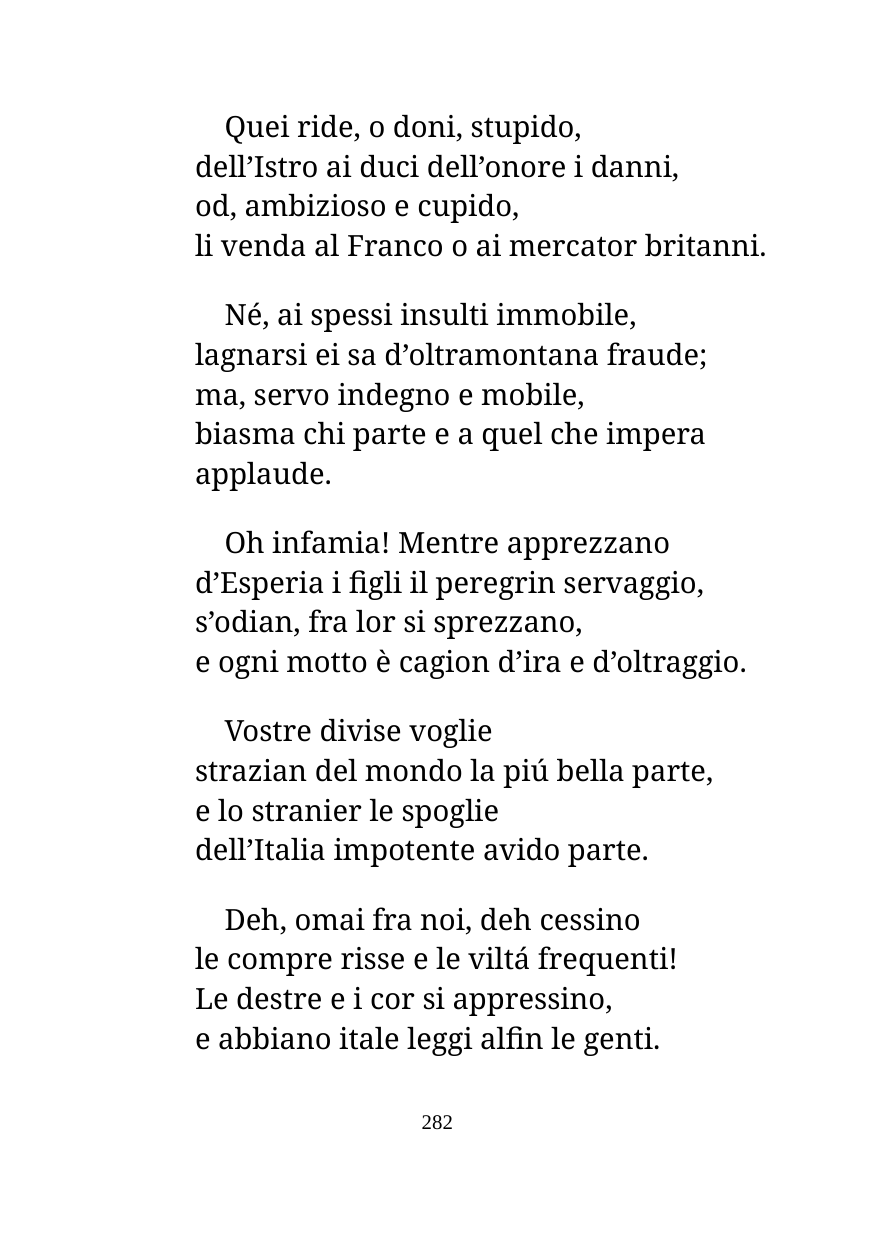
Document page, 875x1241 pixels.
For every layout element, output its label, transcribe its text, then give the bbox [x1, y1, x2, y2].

text Quei ride, o doni, stupido, dell’Istro ai duci dell’onore i danni, od, ambizioso e cupido, li venda al Franco o ai mercator britanni. [195, 106, 768, 265]
text Vostre divise voglie strazian del mondo la piú bella parte, e lo stranier le spoglie dell’Italia impotente avido parte. [195, 711, 768, 869]
text Né, ai spessi insulti immobile, lagnarsi ei sa d’oltramontana fraude; ma, servo indegno e mobile, biasma chi parte e a quel che impera applaude. [195, 294, 768, 493]
text Oh infamia! Mentre apprezzano d’Esperia i figli il peregrin servaggio, s’odian, fra lor si sprezzano, e ogni motto è cagion d’ira e d’oltraggio. [195, 522, 768, 681]
text Deh, omai fra noi, deh cessino le compre risse e le viltá frequenti! Le destre e i cor si appressino, e abbiano itale leggi alfin le genti. [195, 899, 768, 1058]
